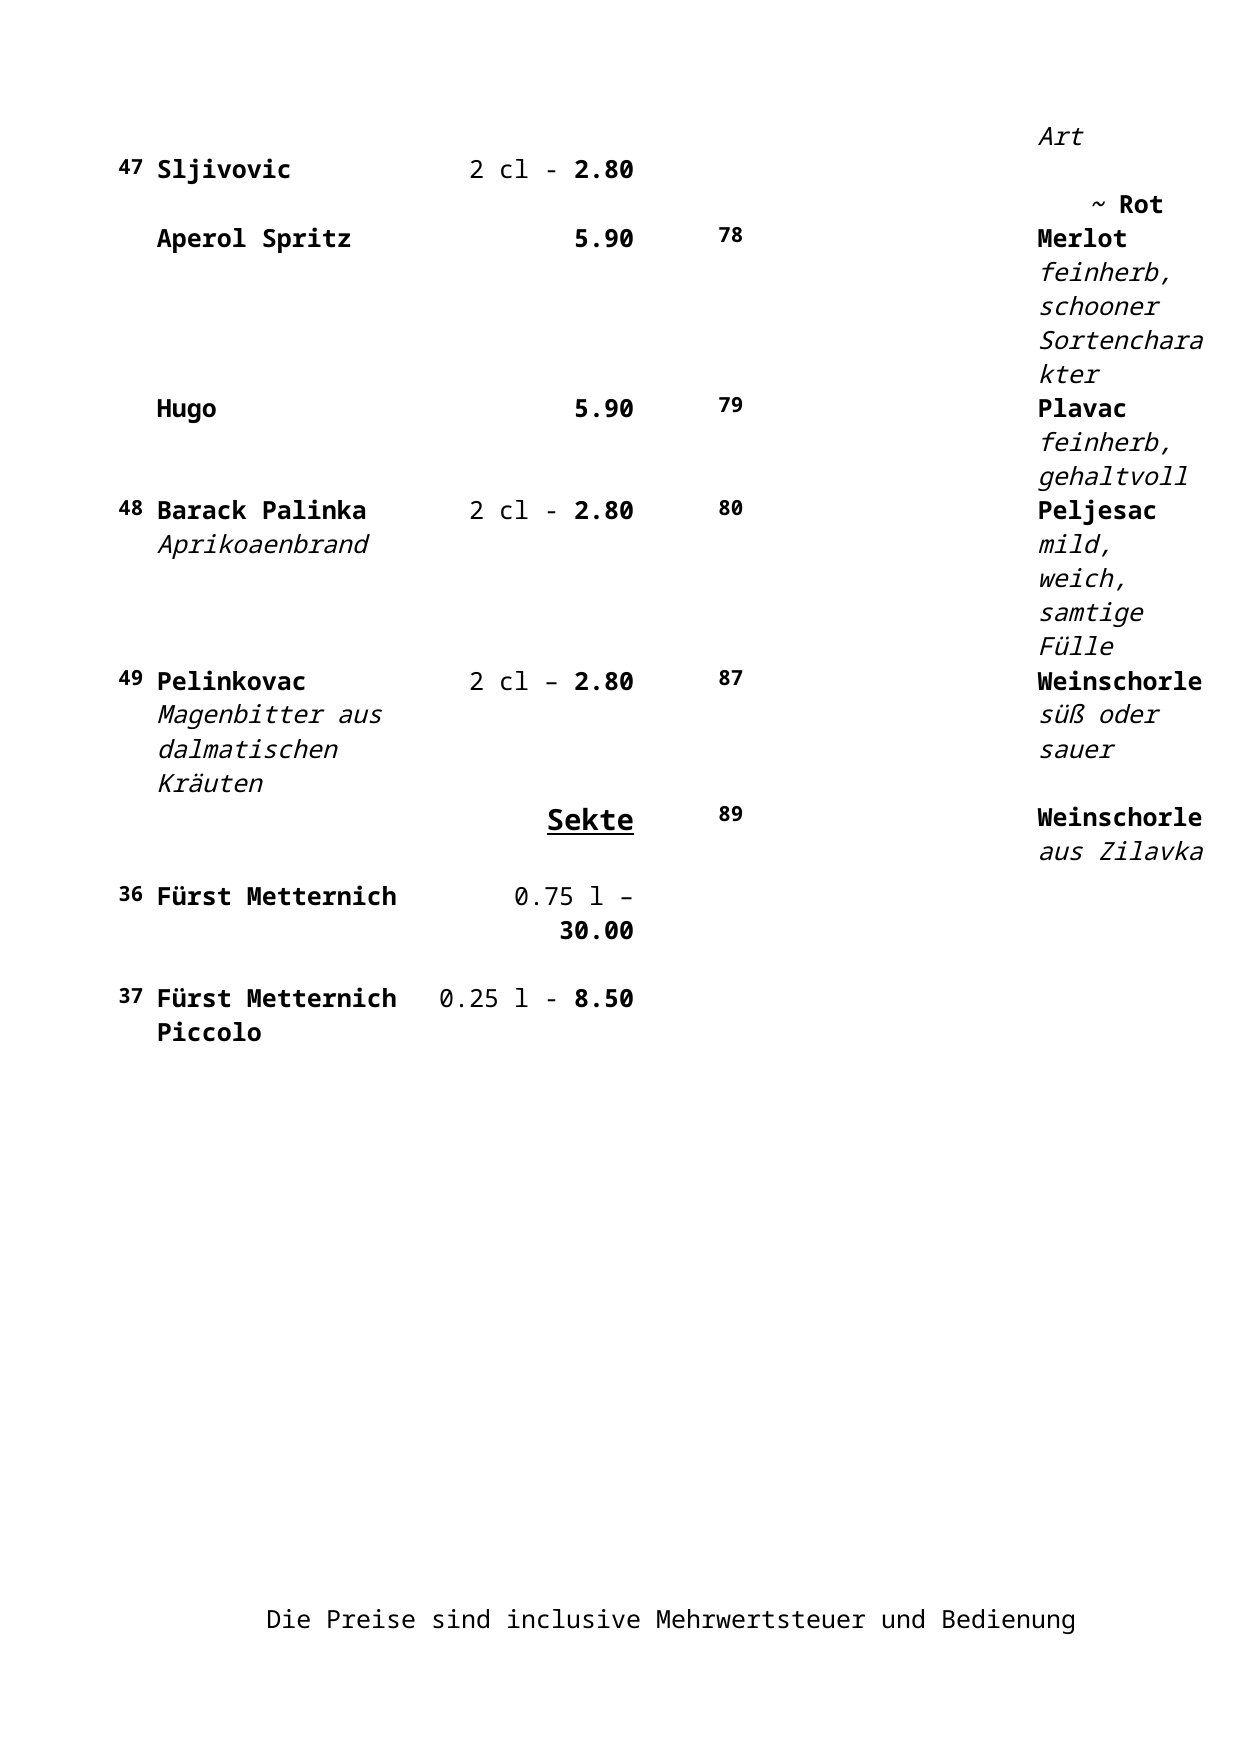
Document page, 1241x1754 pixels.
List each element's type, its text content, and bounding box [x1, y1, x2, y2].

table_cell ~ Rot [1038, 152, 1215, 220]
table_cell Sljivovic [157, 152, 428, 220]
table_cell 2 cl – 2.80 [428, 663, 634, 799]
table_cell Aperol Spritz [157, 220, 428, 391]
table_cell 5.90 [428, 391, 634, 493]
table_cell 0.25 l - 8.50 [428, 981, 634, 1049]
table_cell Fürst Metternich Piccolo [157, 981, 428, 1049]
table_cell 87 [718, 663, 1037, 799]
table_cell 78 [718, 220, 1037, 391]
table_cell 49 [118, 663, 157, 799]
table_cell [718, 118, 1037, 152]
table_cell Barack Palinka Aprikoaenbrand [157, 493, 428, 663]
table_cell 2 cl - 2.80 [428, 152, 634, 220]
table_cell Fürst Metternich [157, 879, 428, 981]
table_cell Merlot feinherb, schooner Sortencharakter [1038, 220, 1215, 391]
table_cell [428, 118, 634, 152]
table_cell Sekte [118, 799, 634, 879]
table_cell 36 [118, 879, 157, 981]
table_cell [118, 220, 157, 391]
table_cell 37 [118, 981, 157, 1049]
table_cell 47 [118, 152, 157, 220]
table_cell 0.75 l – 30.00 [428, 879, 634, 981]
table_cell 79 [718, 391, 1037, 493]
table_cell Weinschorle süß oder sauer [1038, 663, 1215, 799]
table_cell Hugo [157, 391, 428, 493]
table_cell [118, 118, 157, 152]
table_cell [718, 981, 1037, 1009]
table_cell Weinschorle aus Zilavka [1038, 799, 1215, 981]
table_cell [1038, 981, 1215, 1009]
table_cell 80 [718, 493, 1037, 663]
table_cell 48 [118, 493, 157, 663]
table_cell Pelinkovac Magenbitter aus dalmatischen Kräuten [157, 663, 428, 799]
table_cell [718, 1009, 1037, 1049]
table_cell [118, 391, 157, 493]
table_cell 89 [718, 799, 1037, 981]
table_cell Plavac feinherb, gehaltvoll [1038, 391, 1215, 493]
table_cell [1038, 1009, 1215, 1049]
table_cell [157, 118, 428, 152]
table_cell Art [1038, 118, 1215, 152]
table_cell [718, 152, 1037, 220]
table_cell Peljesac mild, weich, samtige Fülle [1038, 493, 1215, 663]
table_cell 5.90 [428, 220, 634, 391]
table_cell 2 cl - 2.80 [428, 493, 634, 663]
